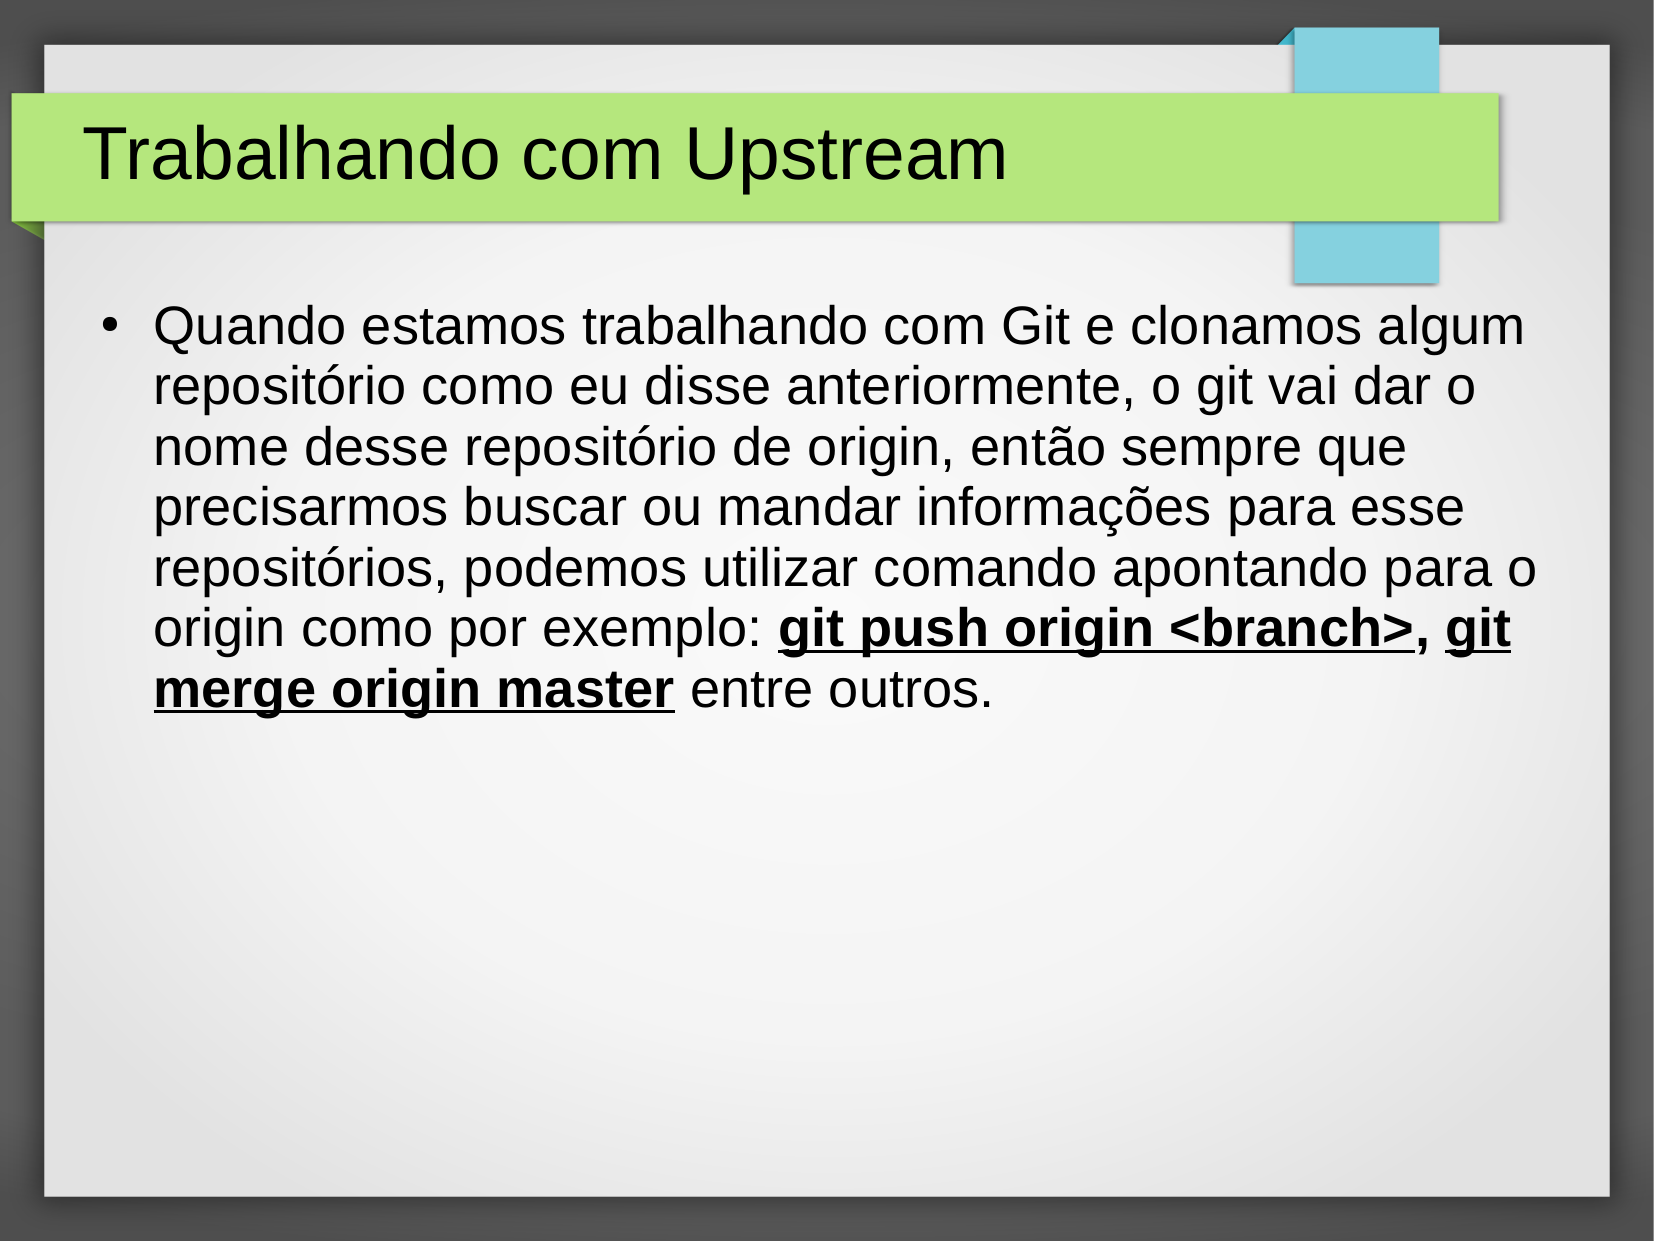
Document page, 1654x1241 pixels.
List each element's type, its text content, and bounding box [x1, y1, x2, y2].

list Quando estamos trabalhando com Git e clonamos algum repositório como eu disse anteriormente, o git vai dar o nome desse repositório de origin, então sempre que precisarmos buscar ou mandar informações para esse repositórios, podemos utilizar comando apontando para o origin como por exemplo: git push origin <branch>, git merge origin master entre outros. [82, 295, 1571, 733]
title Trabalhando com Upstream [82, 94, 1264, 213]
picture [0, 0, 1654, 1241]
